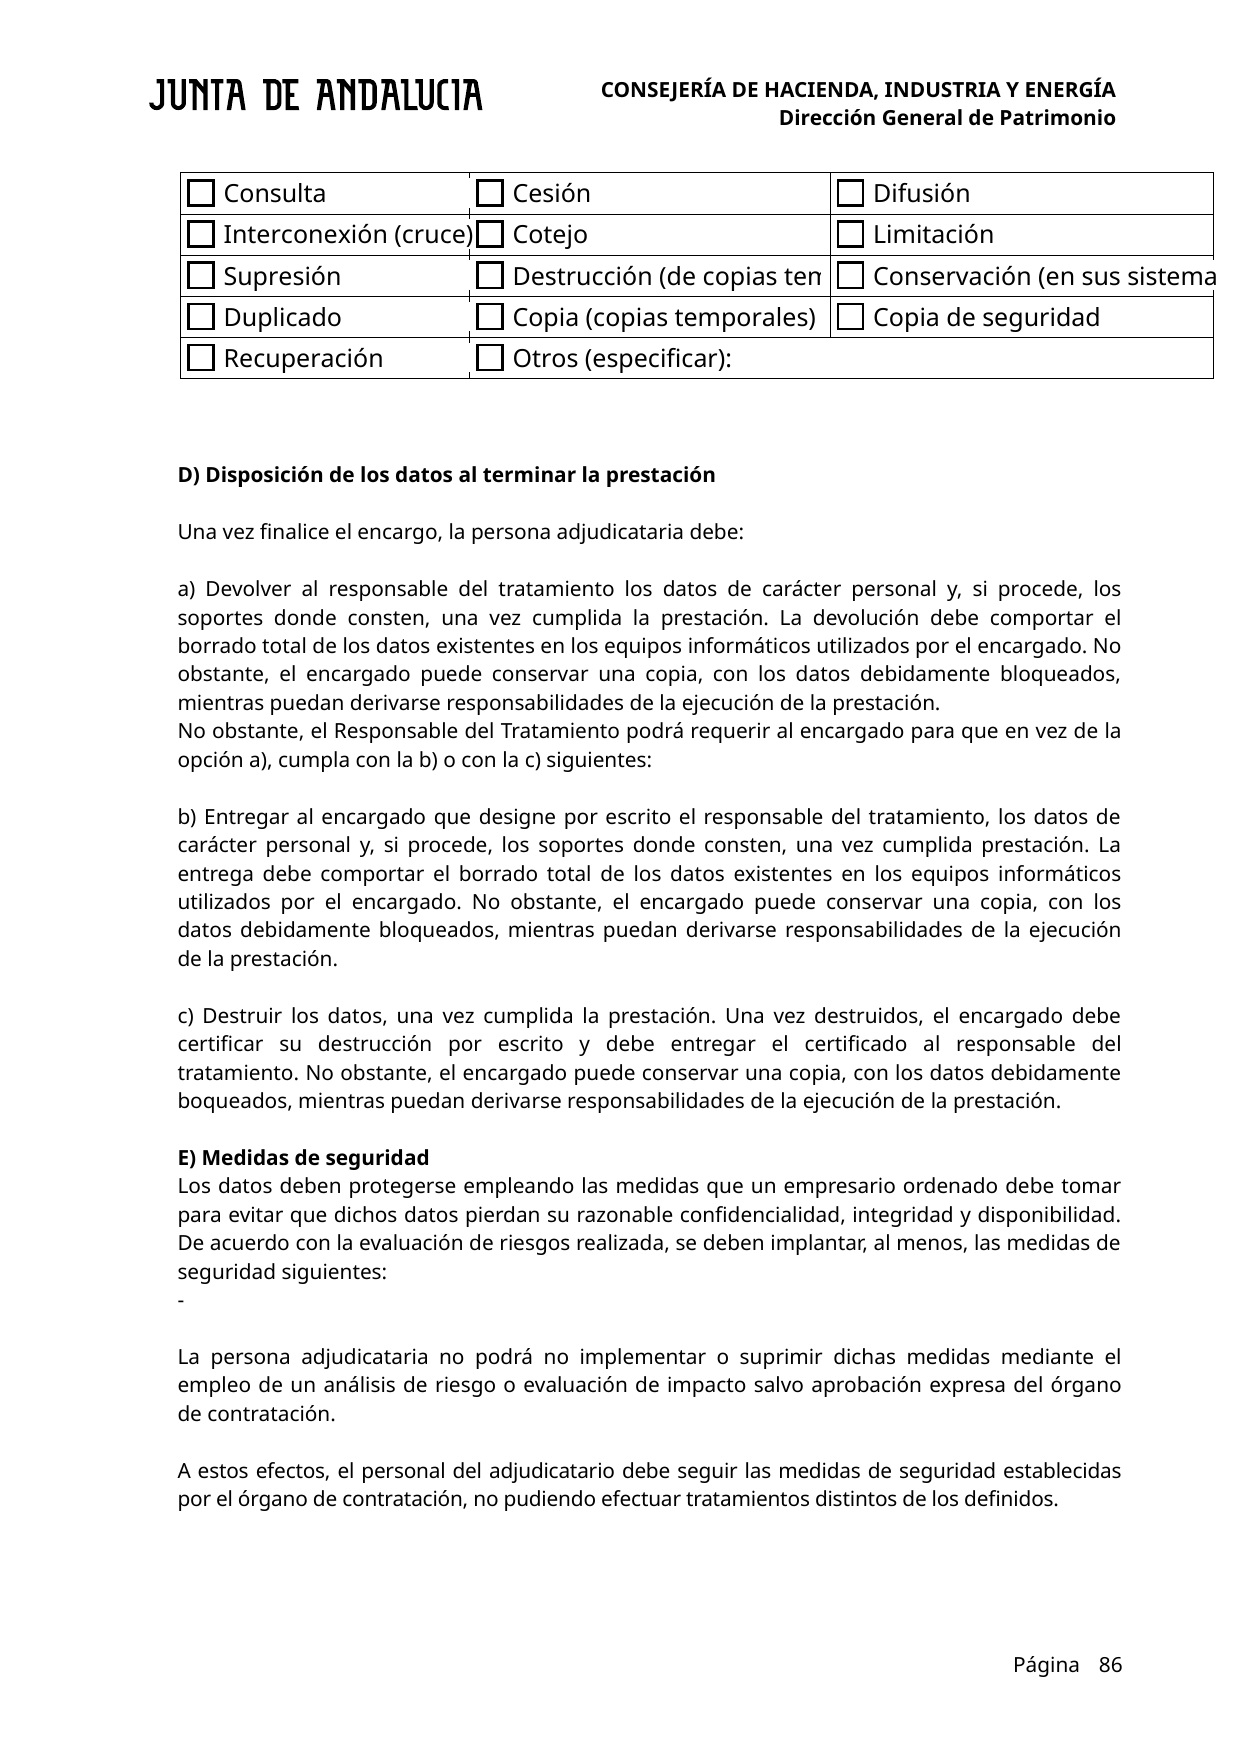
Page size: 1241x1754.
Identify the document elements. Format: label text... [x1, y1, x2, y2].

text Los datos deben protegerse empleando las medidas que un empresario ordenado debe tomar para evitar que dichos datos pierdan su razonable confidencialidad, integridad y disponibilidad. De acuerdo con la evaluación de riesgos realizada, se deben implantar, al menos, las medidas de seguridad siguientes: [177, 1171, 1122, 1285]
table_cell [470, 297, 830, 337]
table_cell [831, 173, 1213, 213]
text D) Disposición de los datos al terminar la prestación [177, 461, 1122, 489]
text E) Medidas de seguridad [177, 1143, 1122, 1171]
text A estos efectos, el personal del adjudicatario debe seguir las medidas de seguridad establecidas por el órgano de contratación, no pudiendo efectuar tratamientos distintos de los definidos. [177, 1456, 1122, 1513]
text No obstante, el Responsable del Tratamiento podrá requerir al encargado para que en vez de la opción a), cumpla con la b) o con la c) siguientes: [177, 716, 1122, 773]
table_cell [181, 297, 469, 337]
text Una vez finalice el encargo, la persona adjudicataria debe: [177, 517, 1122, 546]
table_cell [470, 215, 830, 254]
text c) Destruir los datos, una vez cumplida la prestación. Una vez destruidos, el encargado debe certificar su destrucción por escrito y debe entregar el certificado al responsable del tratamiento. No obstante, el encargado puede conservar una copia, con los datos debidamente boqueados, mientras puedan derivarse responsabilidades de la ejecución de la prestación. [177, 1001, 1122, 1114]
table_cell [181, 256, 469, 296]
table_cell [470, 173, 830, 213]
text a) Devolver al responsable del tratamiento los datos de carácter personal y, si procede, los soportes donde consten, una vez cumplida la prestación. La devolución debe comportar el borrado total de los datos existentes en los equipos informáticos utilizados por el encargado. No obstante, el encargado puede conservar una copia, con los datos debidamente bloqueados, mientras puedan derivarse responsabilidades de la ejecución de la prestación. [177, 574, 1122, 716]
table_cell [181, 173, 469, 213]
text La persona adjudicataria no podrá no implementar o suprimir dichas medidas mediante el empleo de un análisis de riesgo o evaluación de impacto salvo aprobación expresa del órgano de contratación. [177, 1342, 1122, 1427]
table_cell [181, 338, 469, 378]
table_cell [831, 215, 1213, 254]
text b) Entregar al encargado que designe por escrito el responsable del tratamiento, los datos de carácter personal y, si procede, los soportes donde consten, una vez cumplida prestación. La entrega debe comportar el borrado total de los datos existentes en los equipos informáticos utilizados por el encargado. No obstante, el encargado puede conservar una copia, con los datos debidamente bloqueados, mientras puedan derivarse responsabilidades de la ejecución de la prestación. [177, 802, 1122, 972]
table_cell [831, 297, 1213, 337]
table_cell [831, 256, 1213, 296]
table_cell [470, 256, 830, 296]
table_cell [470, 338, 1213, 378]
table_cell [181, 215, 469, 254]
text - [177, 1285, 1122, 1314]
